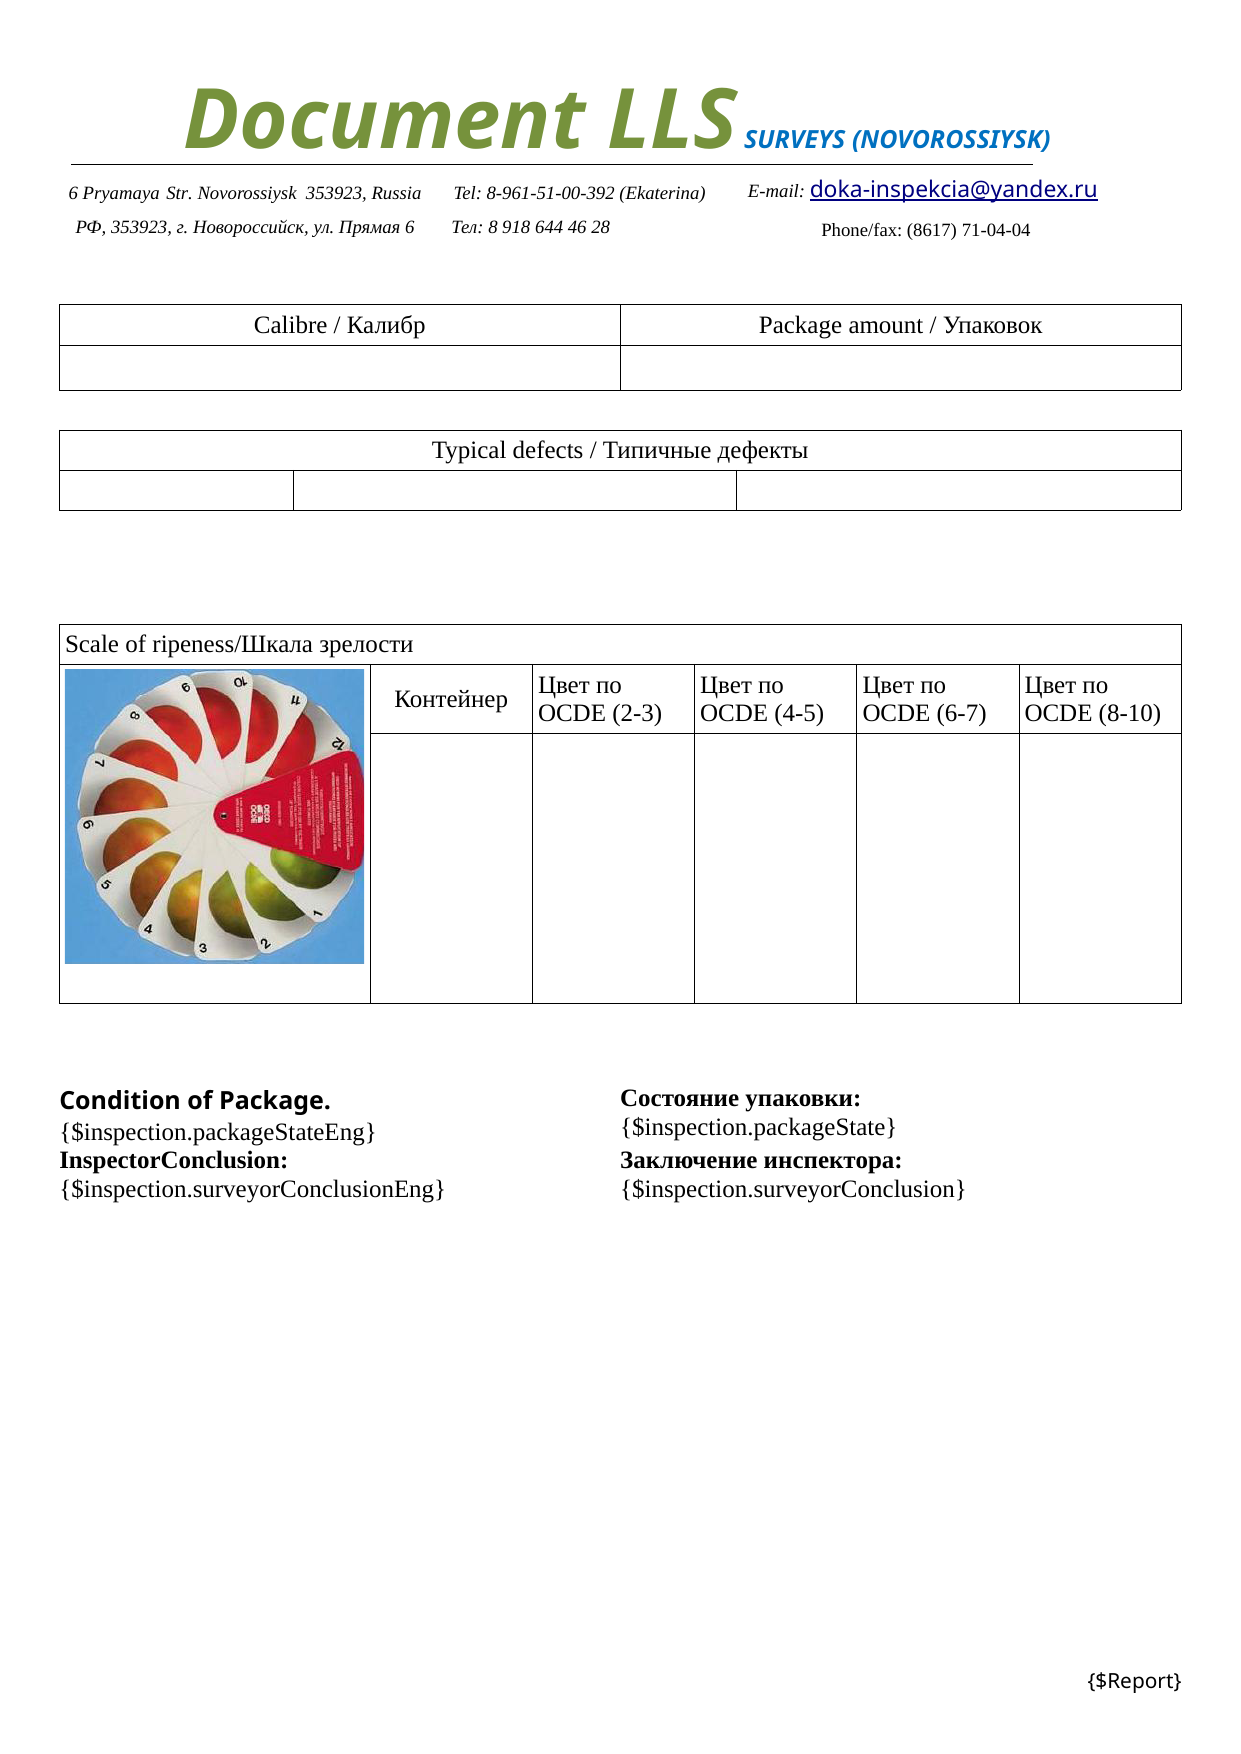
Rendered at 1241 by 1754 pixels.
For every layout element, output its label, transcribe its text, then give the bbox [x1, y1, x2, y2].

table_header Condition of Package. {$inspection.packageStateEng} [59, 1083, 620, 1146]
table_header Typical defects / Типичные дефекты [60, 431, 1181, 470]
table_header [59, 590, 1181, 624]
table_cell Заключение инспектора: {$inspection.surveyorConclusion} [620, 1146, 1181, 1203]
table_cell [621, 346, 1181, 390]
table_cell Цвет по OCDE (8-10) [1020, 665, 1181, 733]
table_cell Цвет по OCDE (6-7) [857, 665, 1019, 733]
table_cell [1020, 734, 1181, 1003]
table_cell [857, 734, 1019, 1003]
table_cell [294, 471, 736, 510]
table_cell [695, 734, 856, 1003]
table_cell [60, 471, 293, 510]
table_cell [60, 346, 620, 390]
table_cell Calibre / Калибр [60, 305, 620, 344]
table_cell Цвет по OCDE (2-3) [533, 665, 694, 733]
table_cell Package amount / Упаковок [621, 305, 1181, 344]
table_cell [60, 665, 370, 1003]
table_header Состояние упаковки: {$inspection.packageState} [620, 1083, 1181, 1146]
table_cell [371, 734, 532, 1003]
table_cell [737, 471, 1181, 510]
table_cell [533, 734, 694, 1003]
table_cell Цвет по OCDE (4-5) [695, 665, 856, 733]
table_cell Контейнер [371, 665, 532, 733]
table_header Scale of ripeness/Шкала зрелости [60, 625, 1181, 664]
table_cell InspectorConclusion: {$inspection.surveyorConclusionEng} [59, 1146, 620, 1203]
